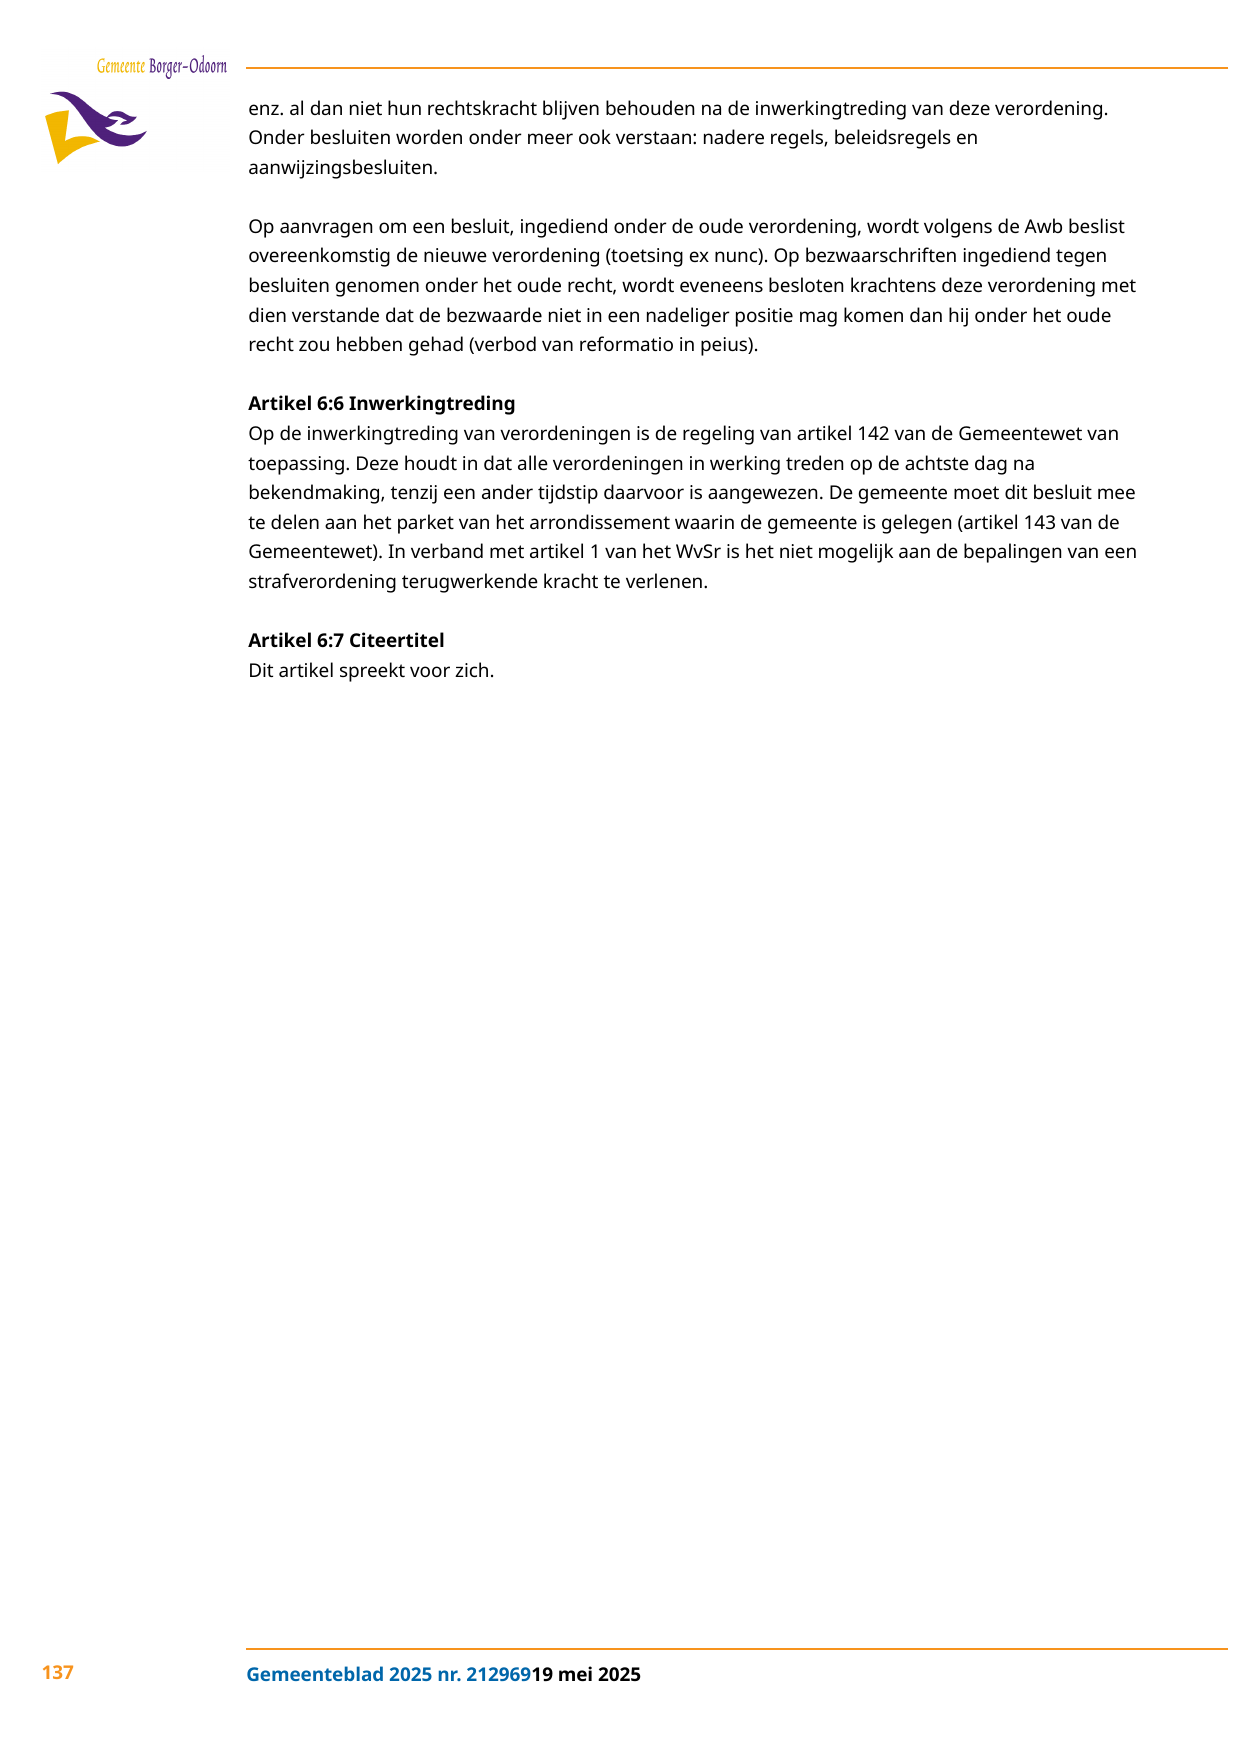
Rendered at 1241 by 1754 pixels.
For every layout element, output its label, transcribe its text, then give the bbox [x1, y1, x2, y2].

text Artikel 6:6 Inwerkingtreding [248, 391, 1152, 416]
text enz. al dan niet hun rechtskracht blijven behouden na de inwerkingtreding van deze verordening. Onder besluiten worden onder meer ook verstaan: nadere regels, beleidsregels en aanwijzingsbesluiten. [248, 95, 1152, 180]
text Dit artikel spreekt voor zich. [248, 657, 1152, 683]
picture [41, 47, 231, 172]
text Artikel 6:7 Citeertitel [248, 627, 1152, 653]
text Op de inwerkingtreding van verordeningen is de regeling van artikel 142 van de Gemeentewet van toepassing. Deze houdt in dat alle verordeningen in werking treden op de achtste dag na bekendmaking, tenzij een ander tijdstip daarvoor is aangewezen. De gemeente moet dit besluit mee te delen aan het parket van het arrondissement waarin de gemeente is gelegen (artikel 143 van de Gemeentewet). In verband met artikel 1 van het WvSr is het niet mogelijk aan de bepalingen van een strafverordening terugwerkende kracht te verlenen. [248, 420, 1152, 594]
text Op aanvragen om een besluit, ingediend onder de oude verordening, wordt volgens de Awb beslist overeenkomstig de nieuwe verordening (toetsing ex nunc). Op bezwaarschriften ingediend tegen besluiten genomen onder het oude recht, wordt eveneens besloten krachtens deze verordening met dien verstande dat de bezwaarde niet in een nadeliger positie mag komen dan hij onder het oude recht zou hebben gehad (verbod van reformatio in peius). [248, 213, 1152, 357]
